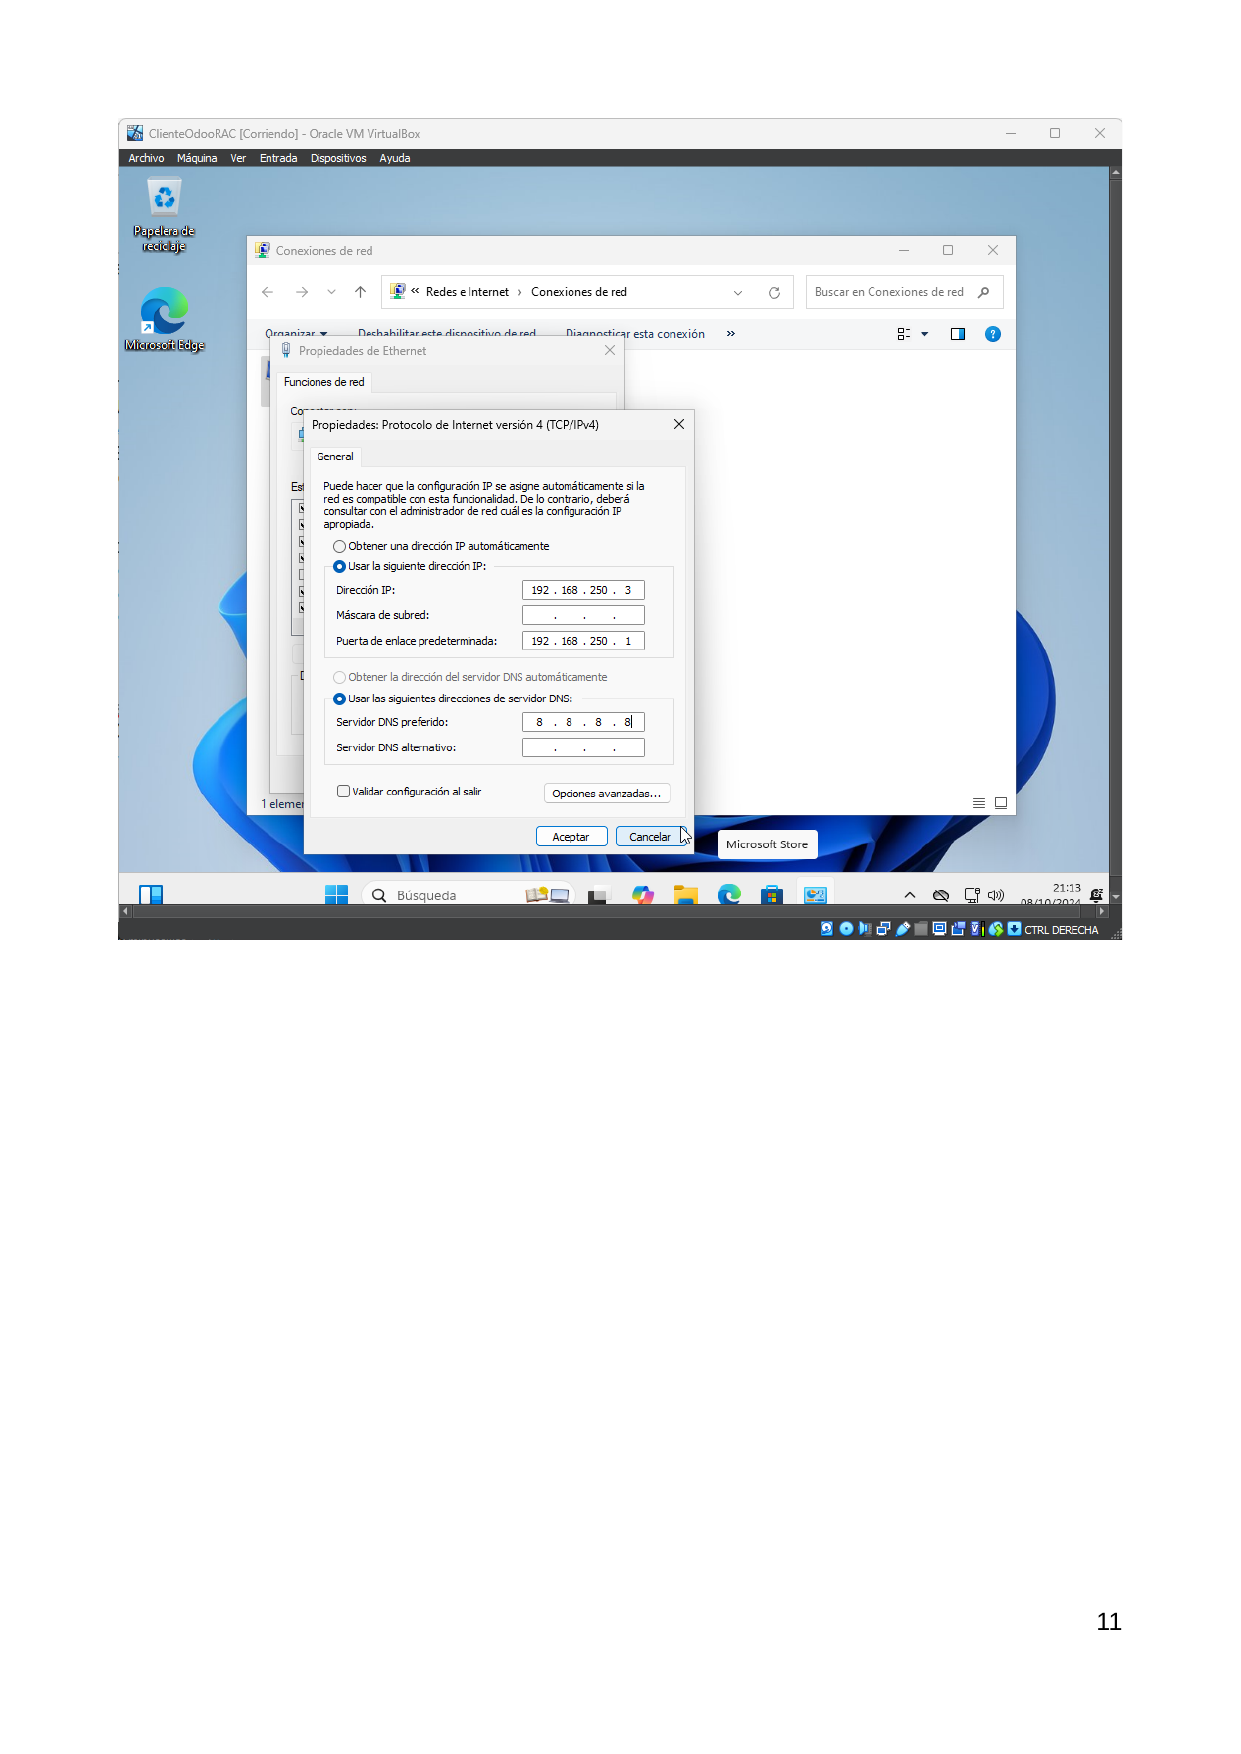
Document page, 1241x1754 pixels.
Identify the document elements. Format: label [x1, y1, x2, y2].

picture [118, 118, 1123, 940]
